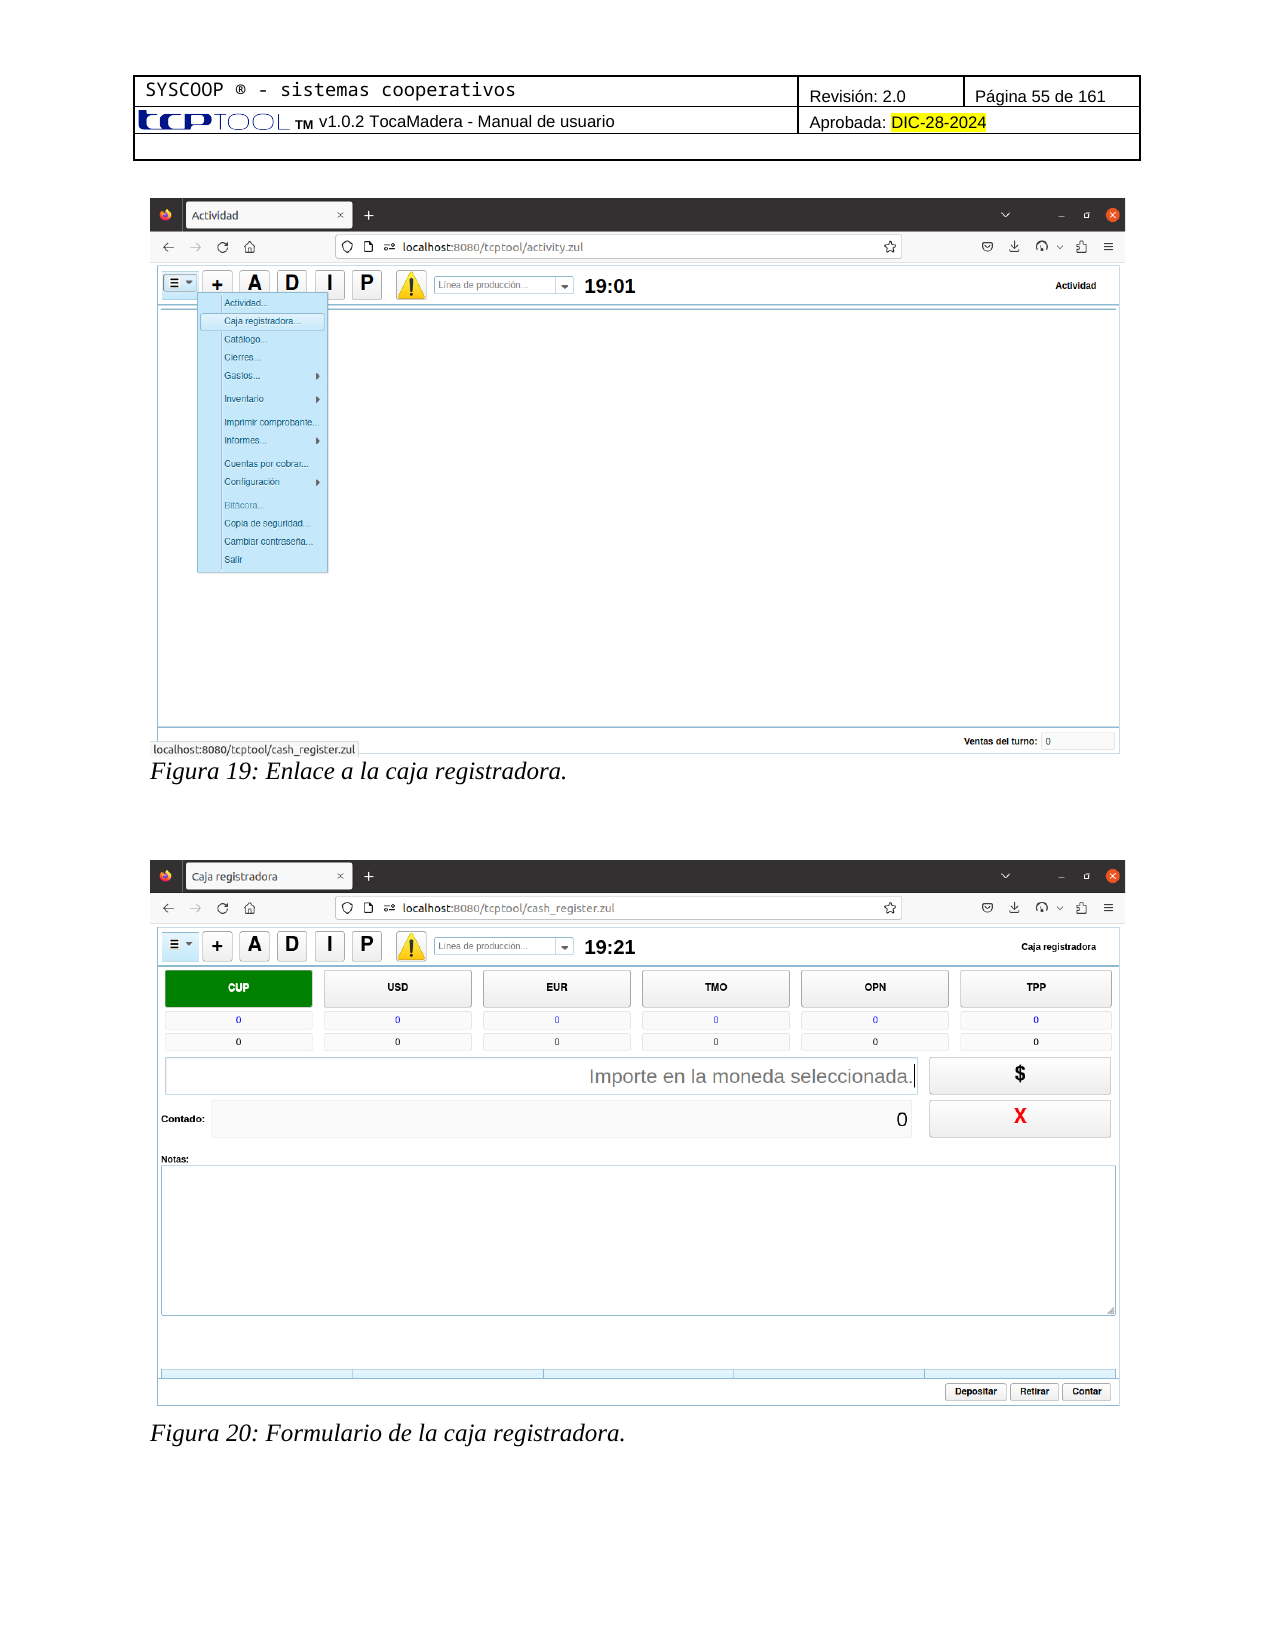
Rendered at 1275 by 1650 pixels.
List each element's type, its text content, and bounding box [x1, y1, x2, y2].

picture [150, 198, 1125, 757]
text Figura 20: Formulario de la caja registradora. [150, 1419, 1125, 1447]
text Figura 19: Enlace a la caja registradora. [150, 757, 1125, 785]
picture [150, 860, 1125, 1419]
picture [138, 110, 290, 130]
